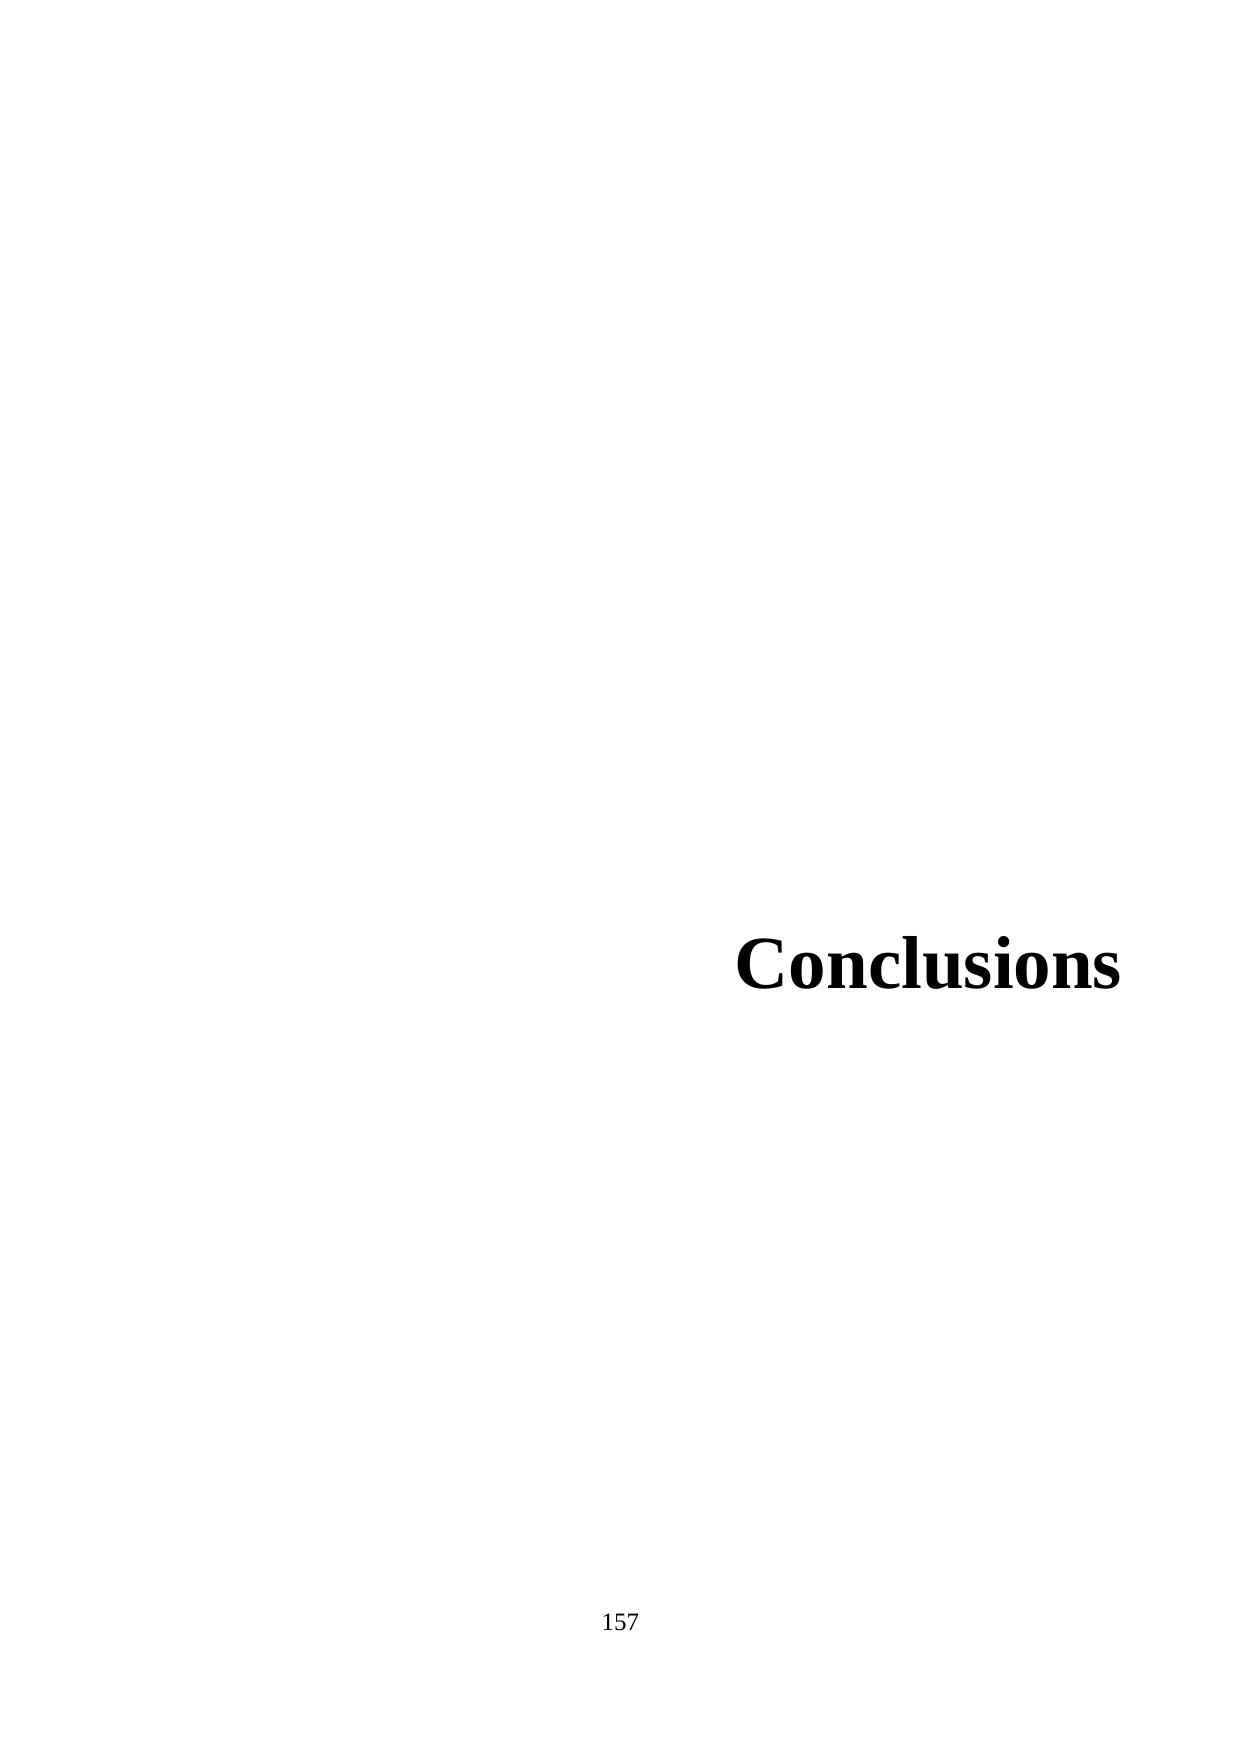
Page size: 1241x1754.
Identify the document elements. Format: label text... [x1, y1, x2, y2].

subtitle Conclusions [118, 919, 1122, 1005]
